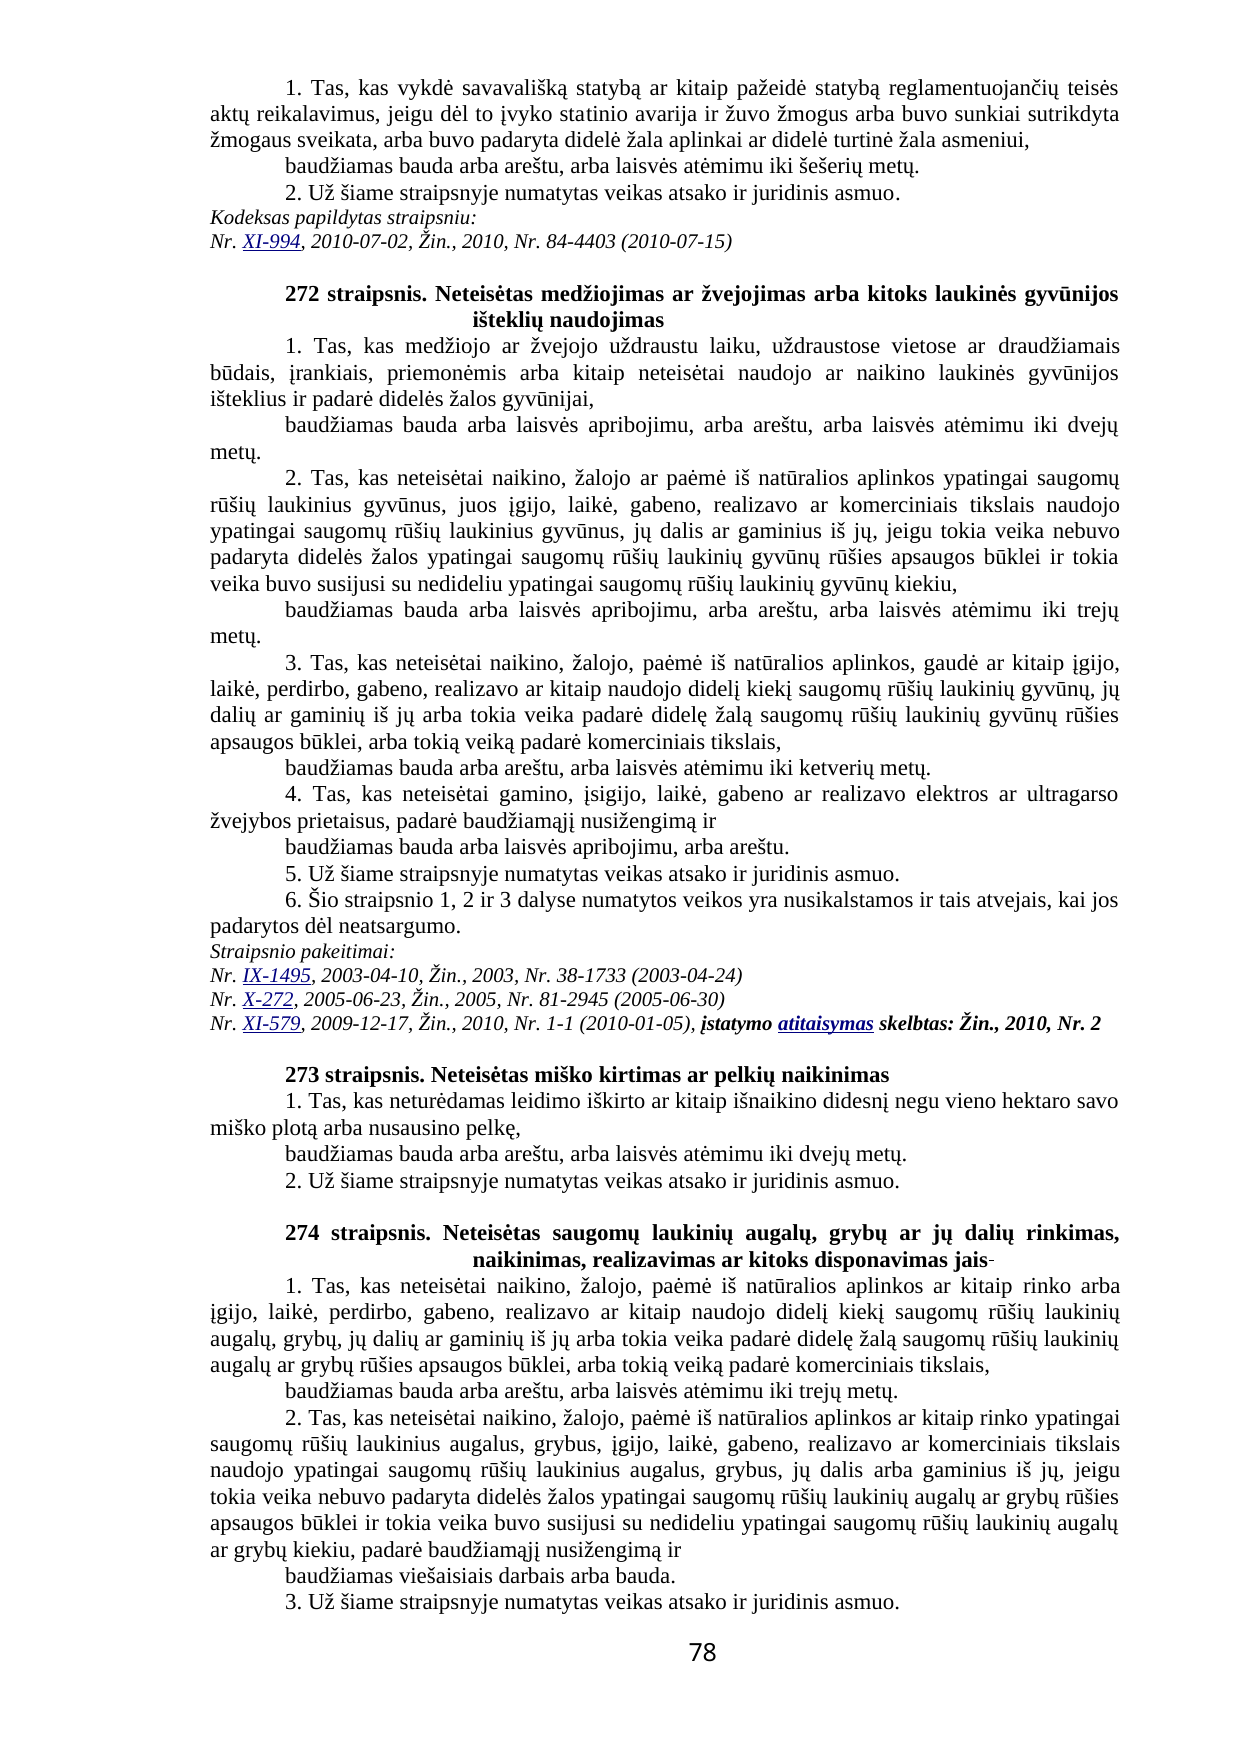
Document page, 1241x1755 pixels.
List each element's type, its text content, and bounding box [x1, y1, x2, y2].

text 3. Už šiame straipsnyje numatytas veikas atsako ir juridinis asmuo. [210, 1588, 1120, 1615]
text Nr. X-272, 2005-06-23, Žin., 2005, Nr. 81-2945 (2005-06-30) [210, 987, 1120, 1011]
text 6. Šio straipsnio 1, 2 ir 3 dalyse numatytos veikos yra nusikalstamos ir tais atvejais, kai jos padarytos dėl neatsargumo. [210, 886, 1120, 939]
text baudžiamas bauda arba areštu, arba laisvės atėmimu iki trejų metų. [210, 1377, 1120, 1404]
text 273 straipsnis. Neteisėtas miško kirtimas ar pelkių naikinimas [210, 1061, 1120, 1088]
text baudžiamas bauda arba areštu, arba laisvės atėmimu iki šešerių metų. [210, 153, 1120, 179]
text Nr. IX-1495, 2003-04-10, Žin., 2003, Nr. 38-1733 (2003-04-24) [210, 963, 1120, 987]
text baudžiamas bauda arba laisvės apribojimu, arba areštu. [210, 833, 1120, 859]
text 1. Tas, kas vykdė savavališką statybą ar kitaip pažeidė statybą reglamentuojančių teisės aktų reikalavimus, jeigu dėl to įvyko statinio avarija ir žuvo žmogus arba buvo sunkiai sutrikdyta žmogaus sveikata, arba buvo padaryta didelė žala aplinkai ar didelė turtinė žala asmeniui, [210, 73, 1120, 153]
text 1. Tas, kas neturėdamas leidimo iškirto ar kitaip išnaikino didesnį negu vieno hektaro savo miško plotą arba nusausino pelkę, [210, 1088, 1120, 1140]
text 272 straipsnis. Neteisėtas medžiojimas ar žvejojimas arba kitoks laukinės gyvūnijos išteklių naudojimas [285, 280, 1120, 332]
text Kodeksas papildytas straipsniu: [210, 205, 1120, 229]
text baudžiamas viešaisiais darbais arba bauda. [210, 1562, 1120, 1588]
text 3. Tas, kas neteisėtai naikino, žalojo, paėmė iš natūralios aplinkos, gaudė ar kitaip įgijo, laikė, perdirbo, gabeno, realizavo ar kitaip naudojo didelį kiekį saugomų rūšių laukinių gyvūnų, jų dalių ar gaminių iš jų arba tokia veika padarė didelę žalą saugomų rūšių laukinių gyvūnų rūšies apsaugos būklei, arba tokią veiką padarė komerciniais tikslais, [210, 649, 1120, 754]
text baudžiamas bauda arba laisvės apribojimu, arba areštu, arba laisvės atėmimu iki dvejų metų. [210, 412, 1120, 464]
text baudžiamas bauda arba laisvės apribojimu, arba areštu, arba laisvės atėmimu iki trejų metų. [210, 596, 1120, 649]
text 1. Tas, kas neteisėtai naikino, žalojo, paėmė iš natūralios aplinkos ar kitaip rinko arba įgijo, laikė, perdirbo, gabeno, realizavo ar kitaip naudojo didelį kiekį saugomų rūšių laukinių augalų, grybų, jų dalių ar gaminių iš jų arba tokia veika padarė didelę žalą saugomų rūšių laukinių augalų ar grybų rūšies apsaugos būklei, arba tokią veiką padarė komerciniais tikslais, [210, 1272, 1120, 1377]
text Nr. XI-994, 2010-07-02, Žin., 2010, Nr. 84-4403 (2010-07-15) [210, 229, 1120, 253]
text baudžiamas bauda arba areštu, arba laisvės atėmimu iki dvejų metų. [210, 1140, 1120, 1167]
text 5. Už šiame straipsnyje numatytas veikas atsako ir juridinis asmuo. [210, 859, 1120, 886]
text 4. Tas, kas neteisėtai gamino, įsigijo, laikė, gabeno ar realizavo elektros ar ultragarso žvejybos prietaisus, padarė baudžiamąjį nusižengimą ir [210, 781, 1120, 833]
text Straipsnio pakeitimai: [210, 939, 1120, 963]
text baudžiamas bauda arba areštu, arba laisvės atėmimu iki ketverių metų. [210, 754, 1120, 781]
text 2. Tas, kas neteisėtai naikino, žalojo, paėmė iš natūralios aplinkos ar kitaip rinko ypatingai saugomų rūšių laukinius augalus, grybus, įgijo, laikė, gabeno, realizavo ar komerciniais tikslais naudojo ypatingai saugomų rūšių laukinius augalus, grybus, jų dalis arba gaminius iš jų, jeigu tokia veika nebuvo padaryta didelės žalos ypatingai saugomų rūšių laukinių augalų ar grybų rūšies apsaugos būklei ir tokia veika buvo susijusi su nedideliu ypatingai saugomų rūšių laukinių augalų ar grybų kiekiu, padarė baudžiamąjį nusižengimą ir [210, 1404, 1120, 1562]
text 2. Už šiame straipsnyje numatytas veikas atsako ir juridinis asmuo. [210, 179, 1120, 205]
text 2. Už šiame straipsnyje numatytas veikas atsako ir juridinis asmuo. [210, 1167, 1120, 1193]
text 2. Tas, kas neteisėtai naikino, žalojo ar paėmė iš natūralios aplinkos ypatingai saugomų rūšių laukinius gyvūnus, juos įgijo, laikė, gabeno, realizavo ar komerciniais tikslais naudojo ypatingai saugomų rūšių laukinius gyvūnus, jų dalis ar gaminius iš jų, jeigu tokia veika nebuvo padaryta didelės žalos ypatingai saugomų rūšių laukinių gyvūnų rūšies apsaugos būklei ir tokia veika buvo susijusi su nedideliu ypatingai saugomų rūšių laukinių gyvūnų kiekiu, [210, 464, 1120, 596]
text Nr. XI-579, 2009-12-17, Žin., 2010, Nr. 1-1 (2010-01-05), įstatymo atitaisymas skelbtas: Žin., 2010, Nr. 2 [210, 1011, 1120, 1035]
text 1. Tas, kas medžiojo ar žvejojo uždraustu laiku, uždraustose vietose ar draudžiamais būdais, įrankiais, priemonėmis arba kitaip neteisėtai naudojo ar naikino laukinės gyvūnijos išteklius ir padarė didelės žalos gyvūnijai, [210, 332, 1120, 412]
text 274 straipsnis. Neteisėtas saugomų laukinių augalų, grybų ar jų dalių rinkimas, naikinimas, realizavimas ar kitoks disponavimas jais [285, 1219, 1120, 1272]
